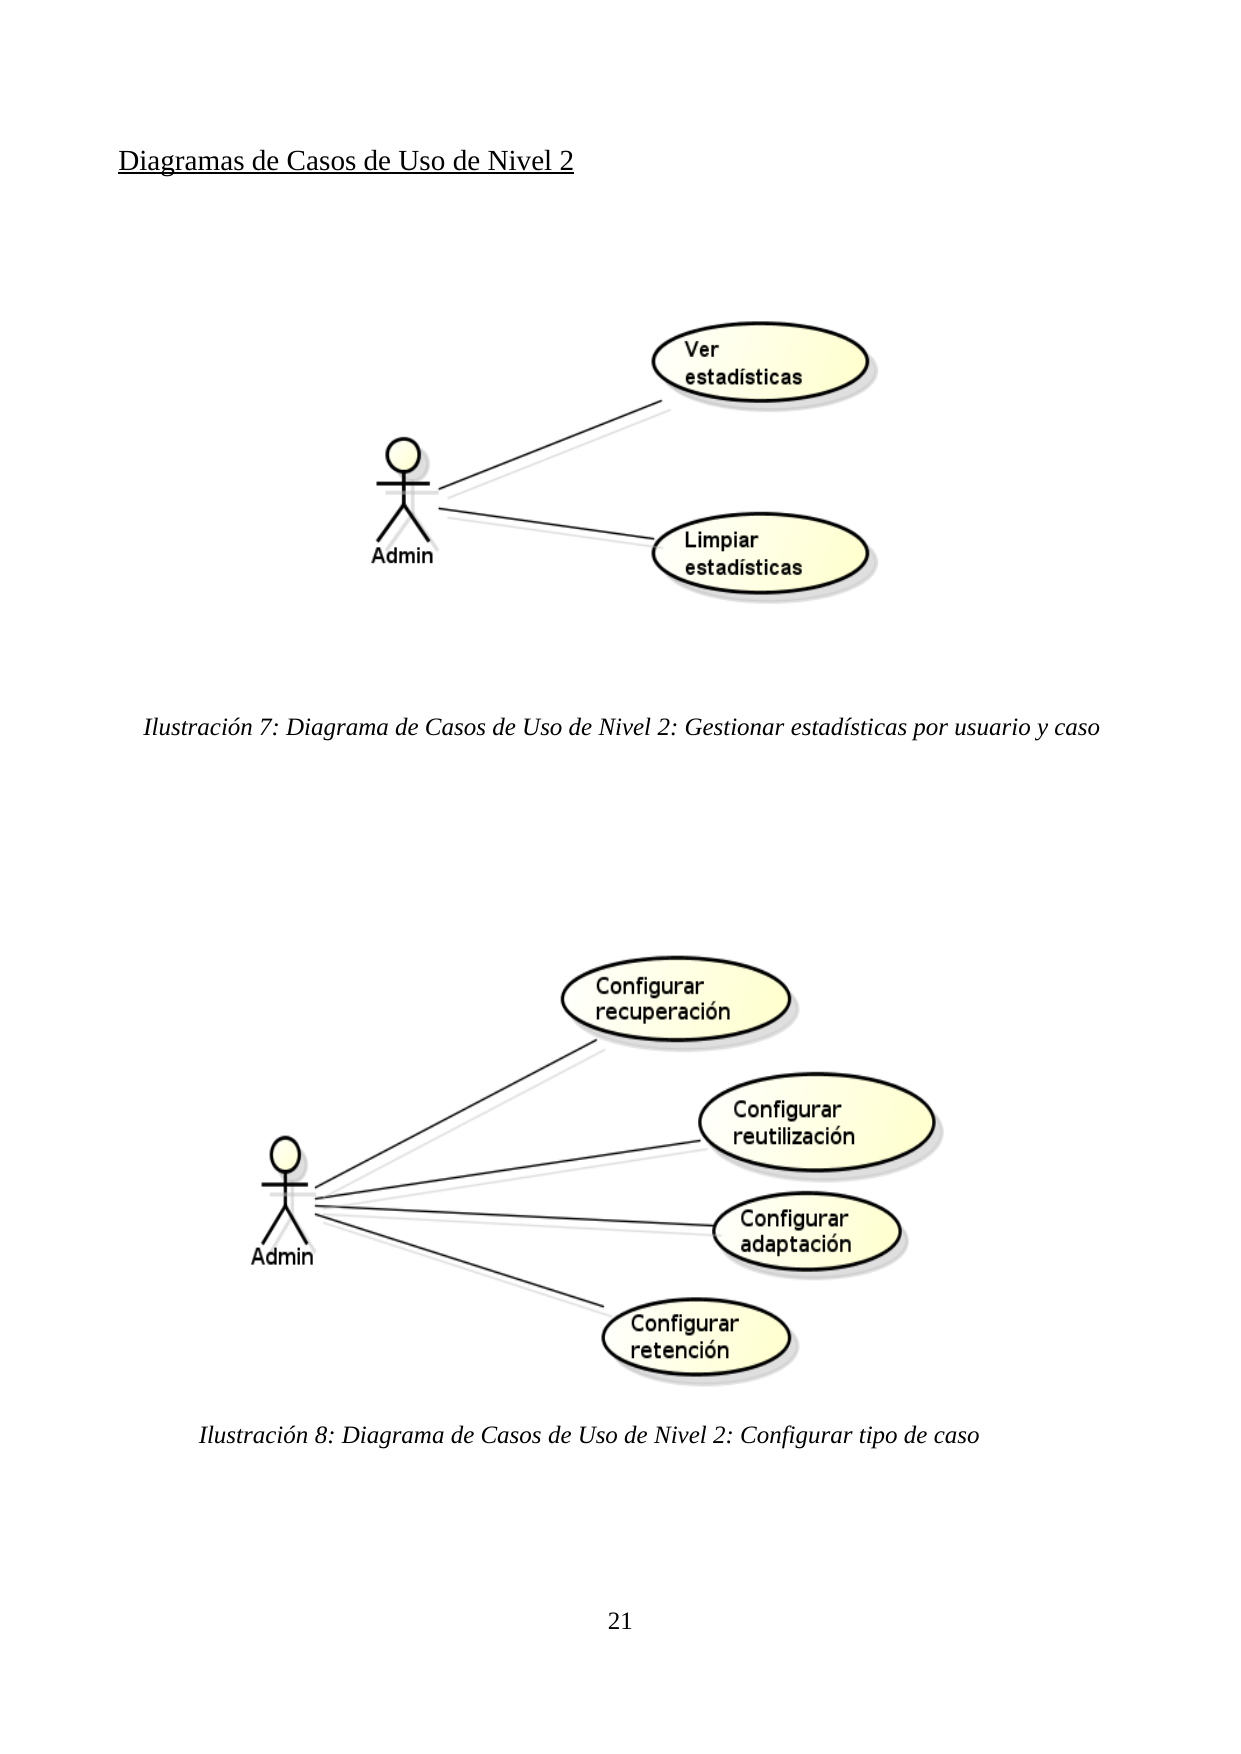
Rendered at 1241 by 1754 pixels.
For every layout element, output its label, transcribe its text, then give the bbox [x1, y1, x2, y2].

text Ilustración 8: Diagrama de Casos de Uso de Nivel 2: Configurar tipo de caso [172, 1408, 1009, 1448]
picture [276, 269, 969, 688]
text Ilustración 7: Diagrama de Casos de Uso de Nivel 2: Gestionar estadísticas por usuario y caso [138, 712, 1108, 741]
picture [215, 930, 965, 1408]
subtitle Diagramas de Casos de Uso de Nivel 2 [118, 143, 1122, 177]
